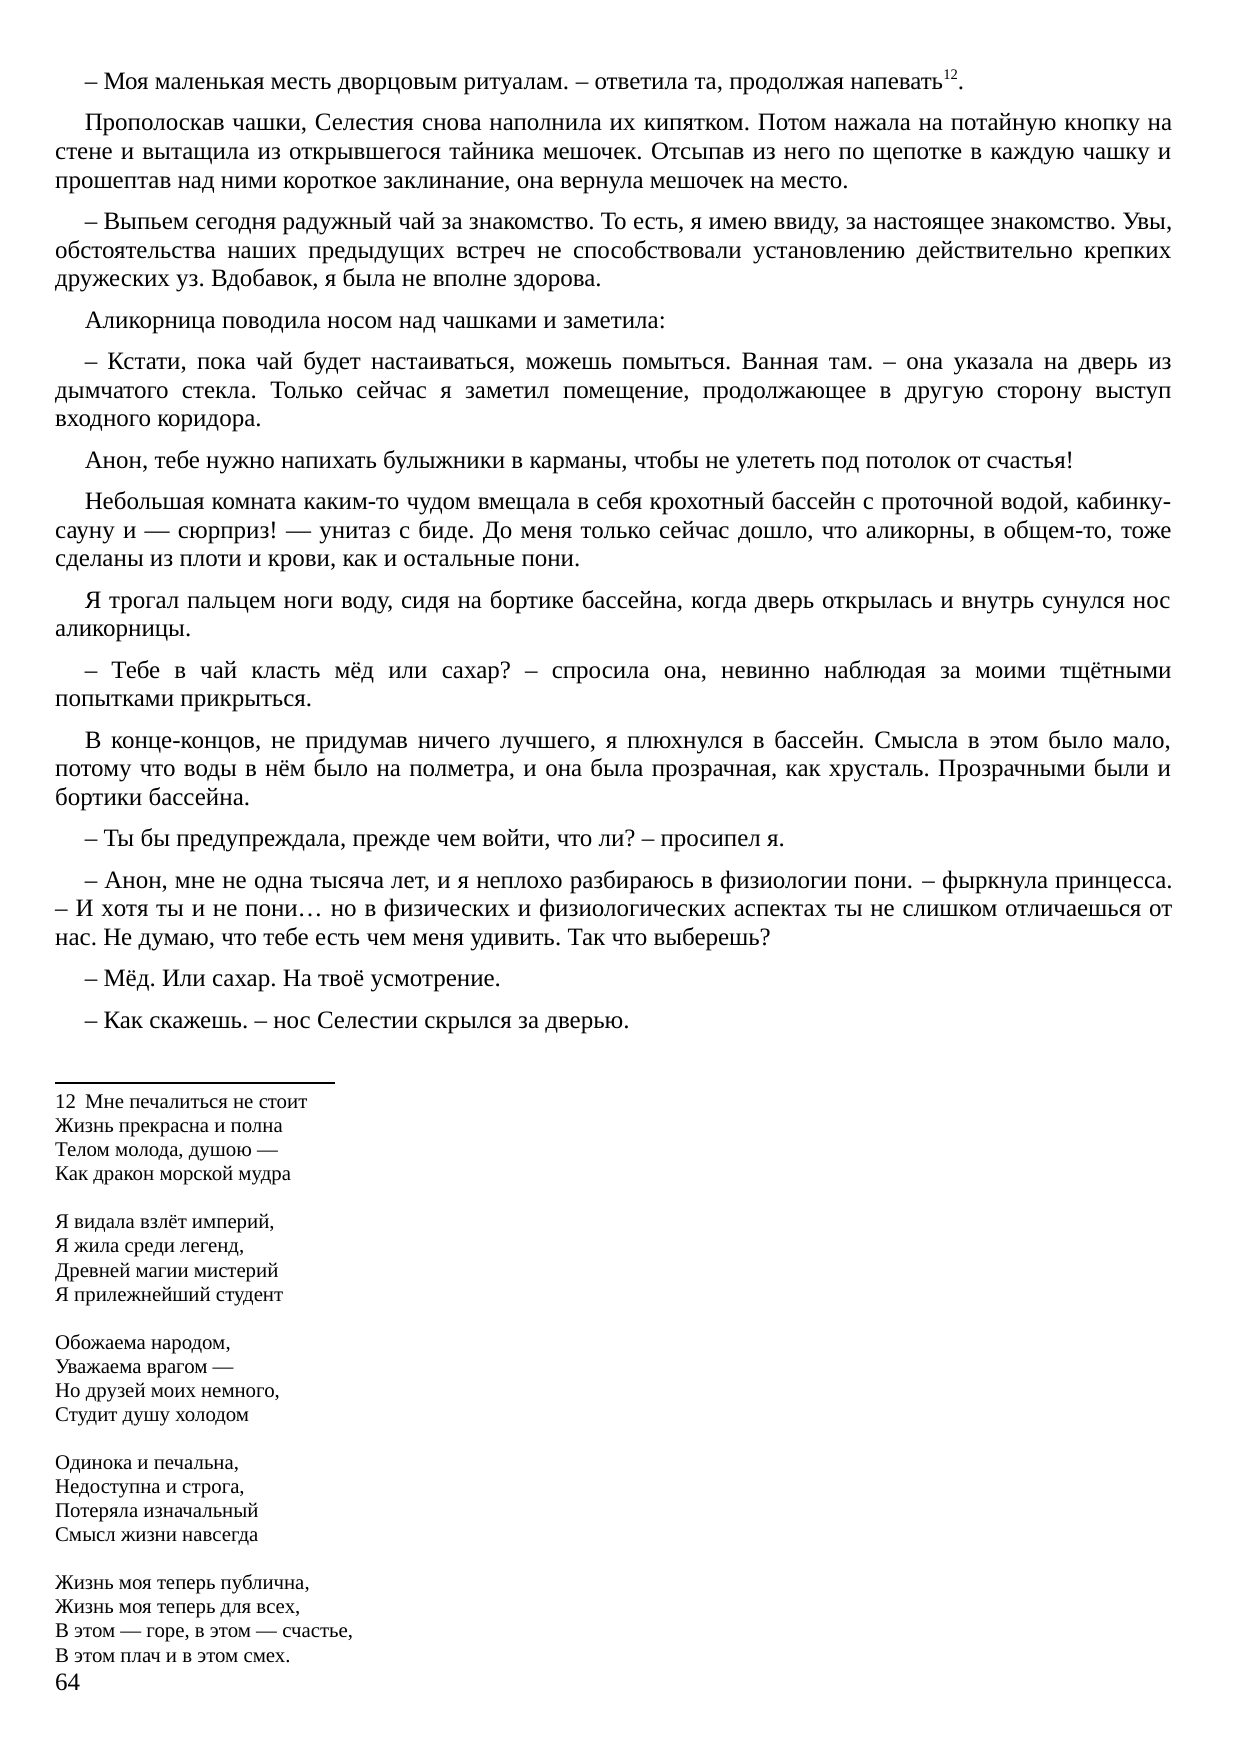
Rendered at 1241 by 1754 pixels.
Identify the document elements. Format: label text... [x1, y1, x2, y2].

text Уважаема врагом — [55, 1354, 1173, 1378]
text – Анон, мне не одна тысяча лет, и я неплохо разбираюсь в физиологии пони. – фыркнула принцесса. – И хотя ты и не пони… но в физических и физиологических аспектах ты не слишком отличаешься от нас. Не думаю, что тебе есть чем меня удивить. Так что выберешь? [55, 865, 1173, 951]
text Древней магии мистерий [55, 1257, 1173, 1282]
text – Кстати, пока чай будет настаиваться, можешь помыться. Ванная там. – она указала на дверь из дымчатого стекла. Только сейчас я заметил помещение, продолжающее в другую сторону выступ входного коридора. [55, 346, 1173, 432]
text Я жила среди легенд, [55, 1233, 1173, 1257]
text Обожаема народом, [55, 1330, 1173, 1354]
text Как дракон морской мудра [55, 1161, 1173, 1185]
text Мне печалиться не стоит [55, 1089, 1173, 1113]
text Потеряла изначальный [55, 1498, 1173, 1522]
text Прополоскав чашки, Селестия снова наполнила их кипятком. Потом нажала на потайную кнопку на стене и вытащила из открывшегося тайника мешочек. Отсыпав из него по щепотке в каждую чашку и прошептав над ними короткое заклинание, она вернула мешочек на место. [55, 107, 1173, 193]
text Жизнь моя теперь для всех, [55, 1594, 1173, 1618]
text В конце-концов, не придумав ничего лучшего, я плюхнулся в бассейн. Смысла в этом было мало, потому что воды в нём было на полметра, и она была прозрачная, как хрусталь. Прозрачными были и бортики бассейна. [55, 725, 1173, 811]
text В этом плач и в этом смех. [55, 1642, 1173, 1667]
text – Как скажешь. – нос Селестии скрылся за дверью. [55, 1005, 1173, 1033]
text – Мёд. Или сахар. На твоё усмотрение. [55, 963, 1173, 992]
text – Тебе в чай класть мёд или сахар? – спросила она, невинно наблюдая за моими тщётными попытками прикрыться. [55, 655, 1173, 712]
text Смысл жизни навсегда [55, 1522, 1173, 1546]
text Но друзей моих немного, [55, 1378, 1173, 1402]
text Я трогал пальцем ноги воду, сидя на бортике бассейна, когда дверь открылась и внутрь сунулся нос аликорницы. [55, 585, 1173, 642]
text – Ты бы предупреждала, прежде чем войти, что ли? – просипел я. [55, 823, 1173, 852]
text Недоступна и строга, [55, 1474, 1173, 1498]
text Телом молода, душою — [55, 1137, 1173, 1161]
text Жизнь моя теперь публична, [55, 1570, 1173, 1594]
text Небольшая комната каким-то чудом вмещала в себя крохотный бассейн с проточной водой, кабинку-сауну и — сюрприз! — унитаз с биде. До меня только сейчас дошло, что аликорны, в общем-то, тоже сделаны из плоти и крови, как и остальные пони. [55, 486, 1173, 572]
text Студит душу холодом [55, 1402, 1173, 1426]
text Аликорница поводила носом над чашками и заметила: [55, 305, 1173, 333]
text Я видала взлёт империй, [55, 1209, 1173, 1233]
text В этом — горе, в этом — счастье, [55, 1618, 1173, 1642]
text Жизнь прекрасна и полна [55, 1113, 1173, 1137]
text – Моя маленькая месть дворцовым ритуалам. – ответила та, продолжая напевать. [55, 66, 1173, 95]
text Анон, тебе нужно напихать булыжники в карманы, чтобы не улететь под потолок от счастья! [55, 445, 1173, 473]
text Я прилежнейший студент [55, 1282, 1173, 1306]
text Одинока и печальна, [55, 1450, 1173, 1474]
text – Выпьем сегодня радужный чай за знакомство. То есть, я имею ввиду, за настоящее знакомство. Увы, обстоятельства наших предыдущих встреч не способствовали установлению действительно крепких дружеских уз. Вдобавок, я была не вполне здорова. [55, 206, 1173, 292]
